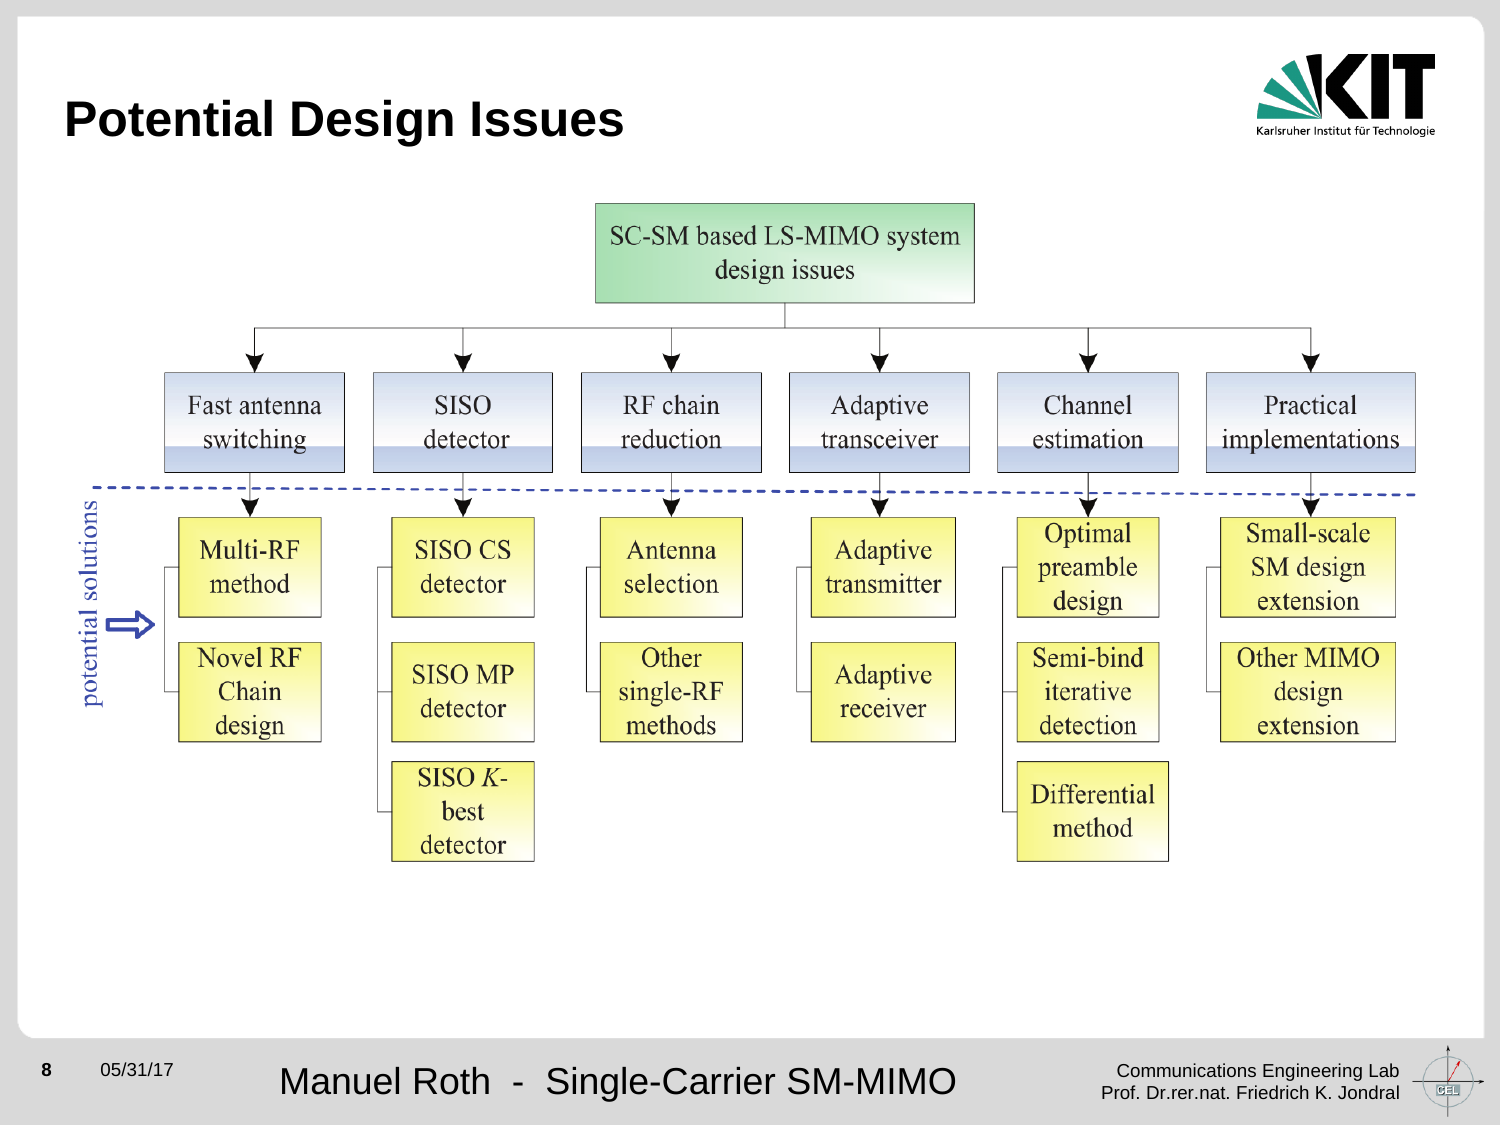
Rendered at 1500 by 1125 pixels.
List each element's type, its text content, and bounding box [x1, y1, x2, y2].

picture [0, 0, 1500, 1125]
title Potential Design Issues [64, 54, 1198, 147]
